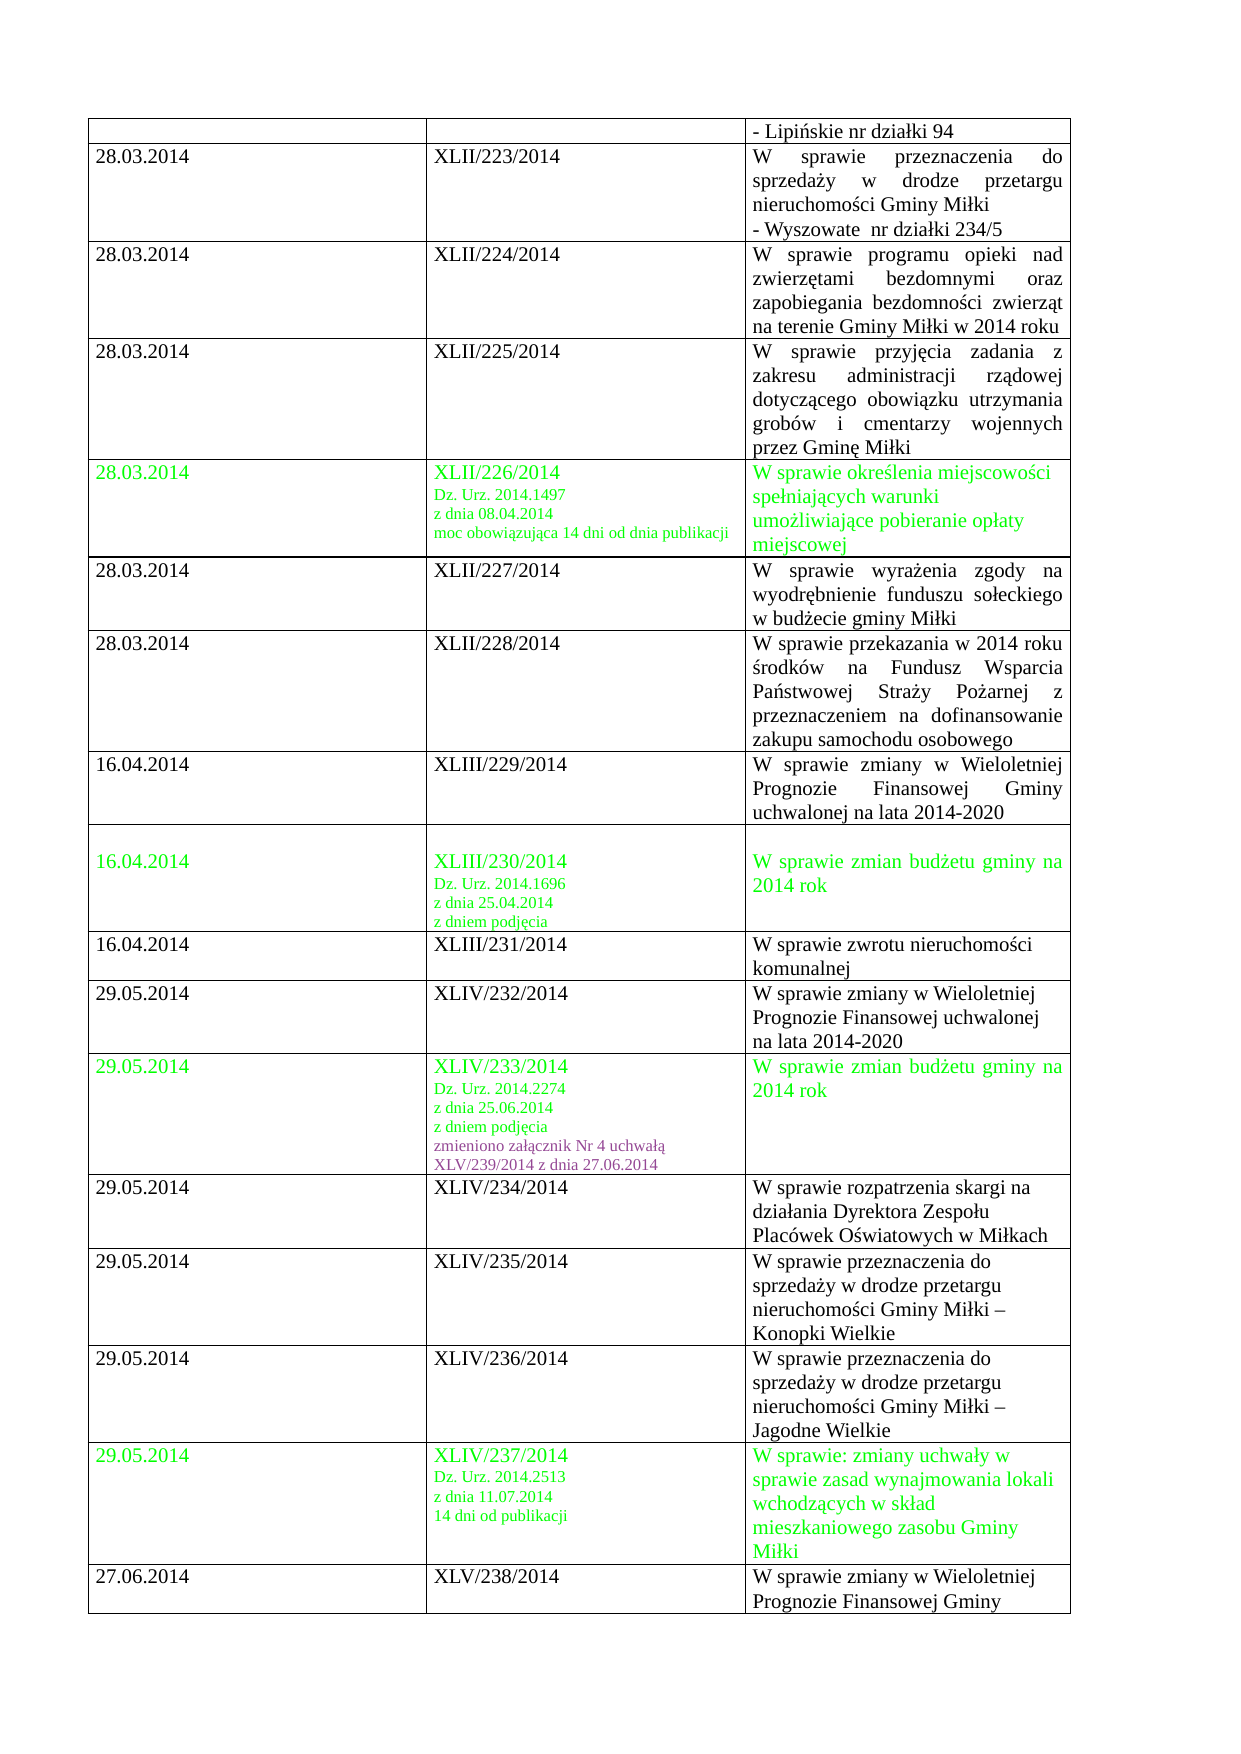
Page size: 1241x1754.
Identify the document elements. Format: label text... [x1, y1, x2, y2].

table_cell 29.05.2014 [89, 1054, 426, 1174]
table_cell XLV/238/2014 [427, 1565, 745, 1613]
table_cell XLIII/231/2014 [427, 932, 745, 980]
table_cell [427, 119, 745, 143]
table_cell XLIV/233/2014 Dz. Urz. 2014.2274 z dnia 25.06.2014 z dniem podjęcia zmieniono załącznik Nr 4 uchwałą XLV/239/2014 z dnia 27.06.2014 [427, 1054, 745, 1174]
table_cell XLII/228/2014 [427, 631, 745, 751]
table_cell 28.03.2014 [89, 460, 426, 556]
table_cell XLIII/230/2014 Dz. Urz. 2014.1696 z dnia 25.04.2014 z dniem podjęcia [427, 825, 745, 931]
table_cell - Lipińskie nr działki 94 [746, 119, 1070, 143]
table_cell W sprawie przeznaczenia do sprzedaży w drodze przetargu nieruchomości Gminy Miłki – Konopki Wielkie [746, 1249, 1070, 1345]
table_cell W sprawie przeznaczenia do sprzedaży w drodze przetargu nieruchomości Gminy Miłki - Wyszowate nr działki 234/5 [746, 144, 1070, 241]
table_cell W sprawie zmiany w Wieloletniej Prognozie Finansowej Gminy uchwalonej na lata 2014-2020 [746, 752, 1070, 824]
table_cell XLIV/236/2014 [427, 1346, 745, 1442]
table_cell XLII/223/2014 [427, 144, 745, 241]
table_cell 29.05.2014 [89, 1443, 426, 1563]
table_cell 29.05.2014 [89, 1249, 426, 1345]
table_cell W sprawie rozpatrzenia skargi na działania Dyrektora Zespołu Placówek Oświatowych w Miłkach [746, 1175, 1070, 1247]
table_cell W sprawie zmian budżetu gminy na 2014 rok [746, 825, 1070, 931]
table_cell W sprawie programu opieki nad zwierzętami bezdomnymi oraz zapobiegania bezdomności zwierząt na terenie Gminy Miłki w 2014 roku [746, 242, 1070, 338]
table_cell 29.05.2014 [89, 1346, 426, 1442]
table_cell XLIV/235/2014 [427, 1249, 745, 1345]
table_cell XLIV/232/2014 [427, 981, 745, 1053]
table_cell W sprawie zmiany w Wieloletniej Prognozie Finansowej uchwalonej na lata 2014-2020 [746, 981, 1070, 1053]
table_cell [89, 119, 426, 143]
table_cell W sprawie przeznaczenia do sprzedaży w drodze przetargu nieruchomości Gminy Miłki – Jagodne Wielkie [746, 1346, 1070, 1442]
table_cell W sprawie określenia miejscowości spełniających warunki umożliwiające pobieranie opłaty miejscowej [746, 460, 1070, 556]
table_cell W sprawie przyjęcia zadania z zakresu administracji rządowej dotyczącego obowiązku utrzymania grobów i cmentarzy wojennych przez Gminę Miłki [746, 339, 1070, 459]
table_cell XLII/226/2014 Dz. Urz. 2014.1497 z dnia 08.04.2014 moc obowiązująca 14 dni od dnia publikacji [427, 460, 745, 556]
table_cell 28.03.2014 [89, 339, 426, 459]
table_cell W sprawie wyrażenia zgody na wyodrębnienie funduszu sołeckiego w budżecie gminy Miłki [746, 558, 1070, 630]
table_cell XLIV/234/2014 [427, 1175, 745, 1247]
table_cell 28.03.2014 [89, 558, 426, 630]
table_cell W sprawie: zmiany uchwały w sprawie zasad wynajmowania lokali wchodzących w skład mieszkaniowego zasobu Gminy Miłki [746, 1443, 1070, 1563]
table_cell 16.04.2014 [89, 932, 426, 980]
table_cell W sprawie zmian budżetu gminy na 2014 rok [746, 1054, 1070, 1174]
table_cell XLII/224/2014 [427, 242, 745, 338]
table_cell 27.06.2014 [89, 1565, 426, 1613]
table_cell 28.03.2014 [89, 144, 426, 241]
table_cell W sprawie zmiany w Wieloletniej Prognozie Finansowej Gminy [746, 1565, 1070, 1613]
table_cell W sprawie zwrotu nieruchomości komunalnej [746, 932, 1070, 980]
table_cell 16.04.2014 [89, 752, 426, 824]
table_cell XLII/227/2014 [427, 558, 745, 630]
table_cell XLII/225/2014 [427, 339, 745, 459]
table_cell 28.03.2014 [89, 242, 426, 338]
table_cell 28.03.2014 [89, 631, 426, 751]
table_cell W sprawie przekazania w 2014 roku środków na Fundusz Wsparcia Państwowej Straży Pożarnej z przeznaczeniem na dofinansowanie zakupu samochodu osobowego [746, 631, 1070, 751]
table_cell 29.05.2014 [89, 1175, 426, 1247]
table_cell XLIV/237/2014 Dz. Urz. 2014.2513 z dnia 11.07.2014 14 dni od publikacji [427, 1443, 745, 1563]
table_cell 16.04.2014 [89, 825, 426, 931]
table_cell 29.05.2014 [89, 981, 426, 1053]
table_cell XLIII/229/2014 [427, 752, 745, 824]
